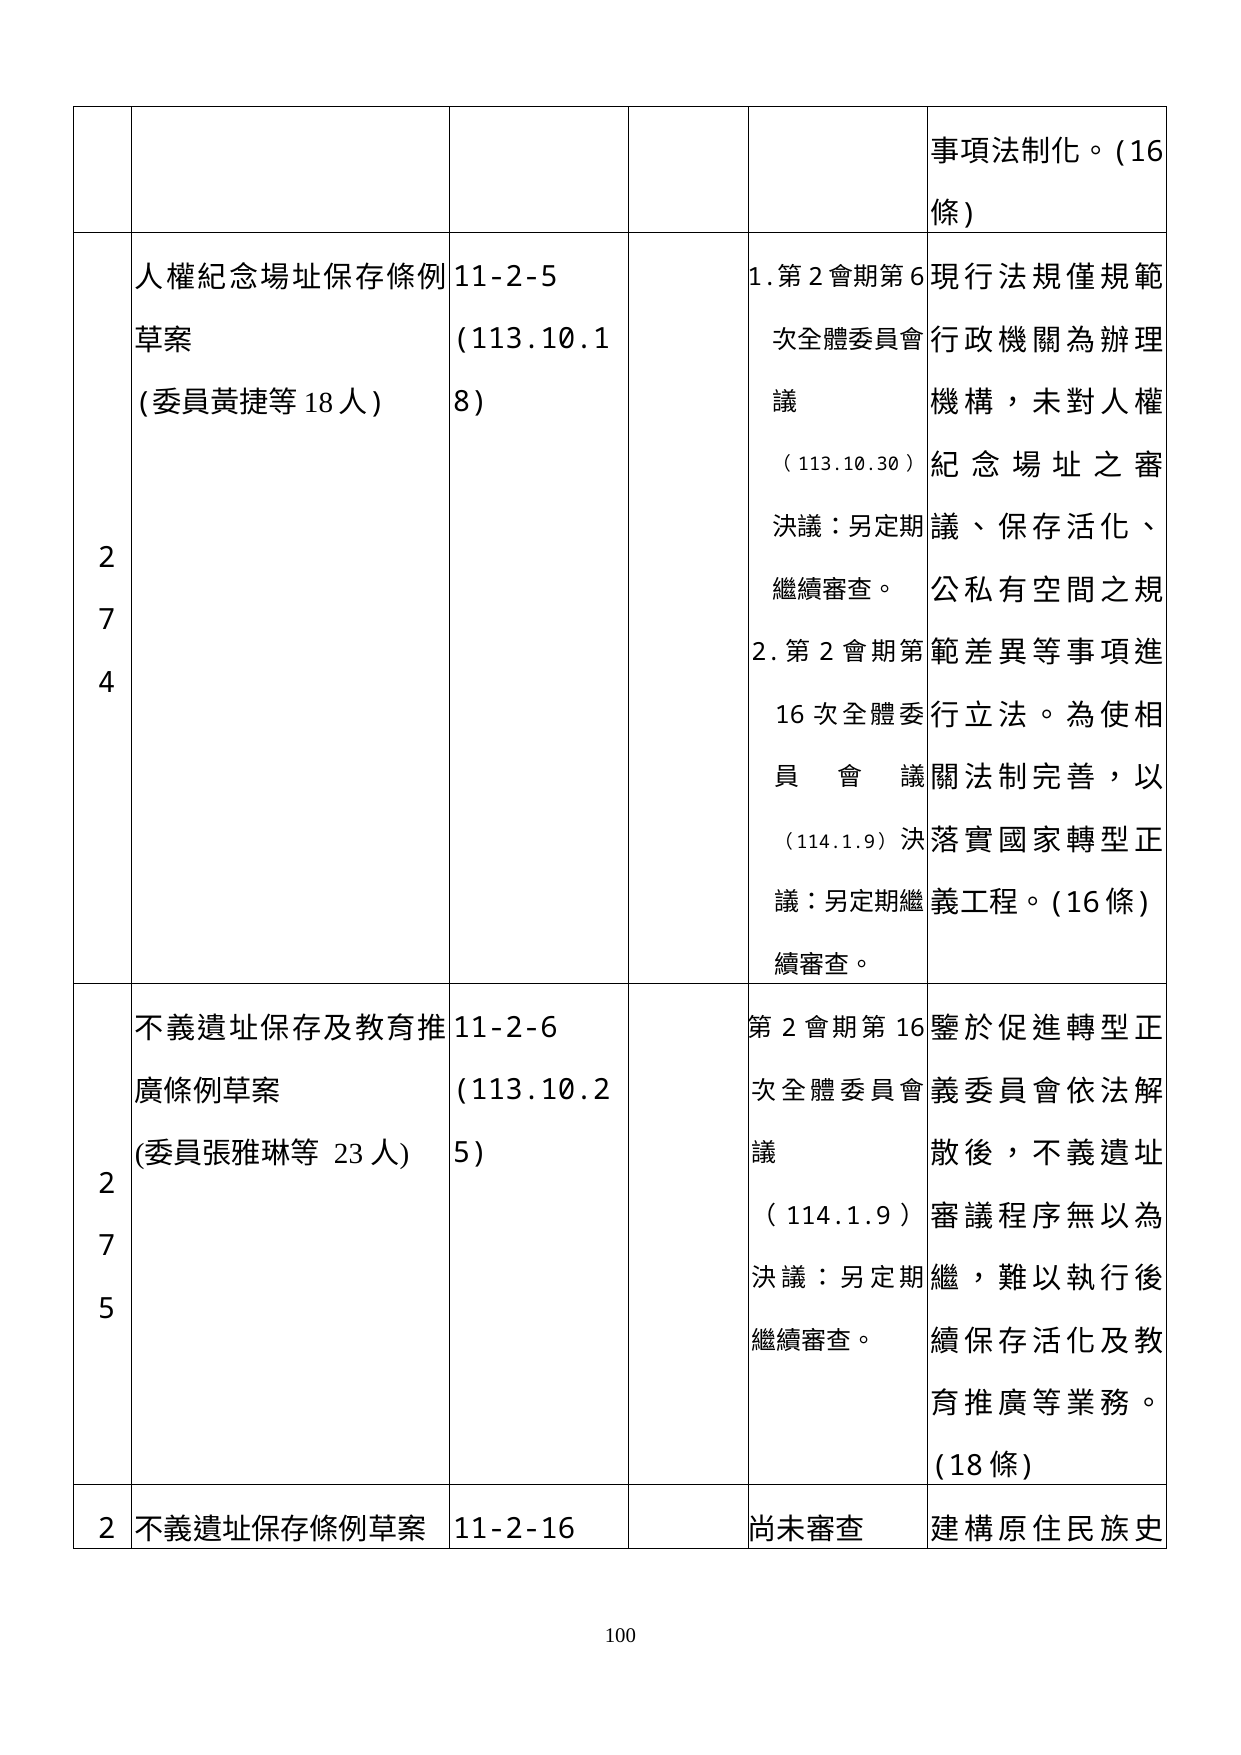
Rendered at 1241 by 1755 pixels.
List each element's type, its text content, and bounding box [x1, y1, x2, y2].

table_cell [629, 233, 748, 983]
table_cell 尚未審查 [749, 1485, 927, 1548]
table_cell 鑒於促進轉型正義委員會依法解散後，不義遺址審議程序無以為繼，難以執行後續保存活化及教育推廣等業務。(18條) [928, 984, 1166, 1484]
table_cell 現行法規僅規範行政機關為辦理機構，未對人權紀念場址之審議、保存活化、公私有空間之規範差異等事項進行立法。為使相關法制完善，以落實國家轉型正義工程。(16條) [928, 233, 1166, 983]
table_cell 第2會期第16次全體委員會議（114.1.9）決議：另定期繼續審查。 [749, 984, 927, 1484]
table_cell [629, 984, 748, 1484]
table_cell 11-2-5 (113.10.18) [450, 233, 628, 983]
table_cell [629, 107, 748, 232]
table_cell 11-2-16 [450, 1485, 628, 1548]
table_cell [74, 1485, 131, 1548]
table_cell 不義遺址保存及教育推廣條例草案 (委員張雅琳等 23 人) [132, 984, 449, 1484]
table_cell [749, 107, 927, 232]
table_cell 1.第2會期第6次全體委員會議（113.10.30）決議：另定期繼續審查。 2.第2會期第16次全體委員會議（114.1.9）決議：另定期繼續審查。 [749, 233, 927, 983]
table_cell [450, 107, 628, 232]
table_cell 人權紀念場址保存條例草案 (委員黃捷等18人) [132, 233, 449, 983]
table_cell [629, 1485, 748, 1548]
table_cell 11-2-6 (113.10.25) [450, 984, 628, 1484]
table_cell 建構原住民族史 [928, 1485, 1166, 1548]
table_cell 不義遺址保存條例草案 [132, 1485, 449, 1548]
table_cell [74, 107, 131, 232]
table_cell [74, 233, 131, 983]
table_cell 事項法制化。(16條) [928, 107, 1166, 232]
table_cell [132, 107, 449, 232]
table_cell [74, 984, 131, 1484]
